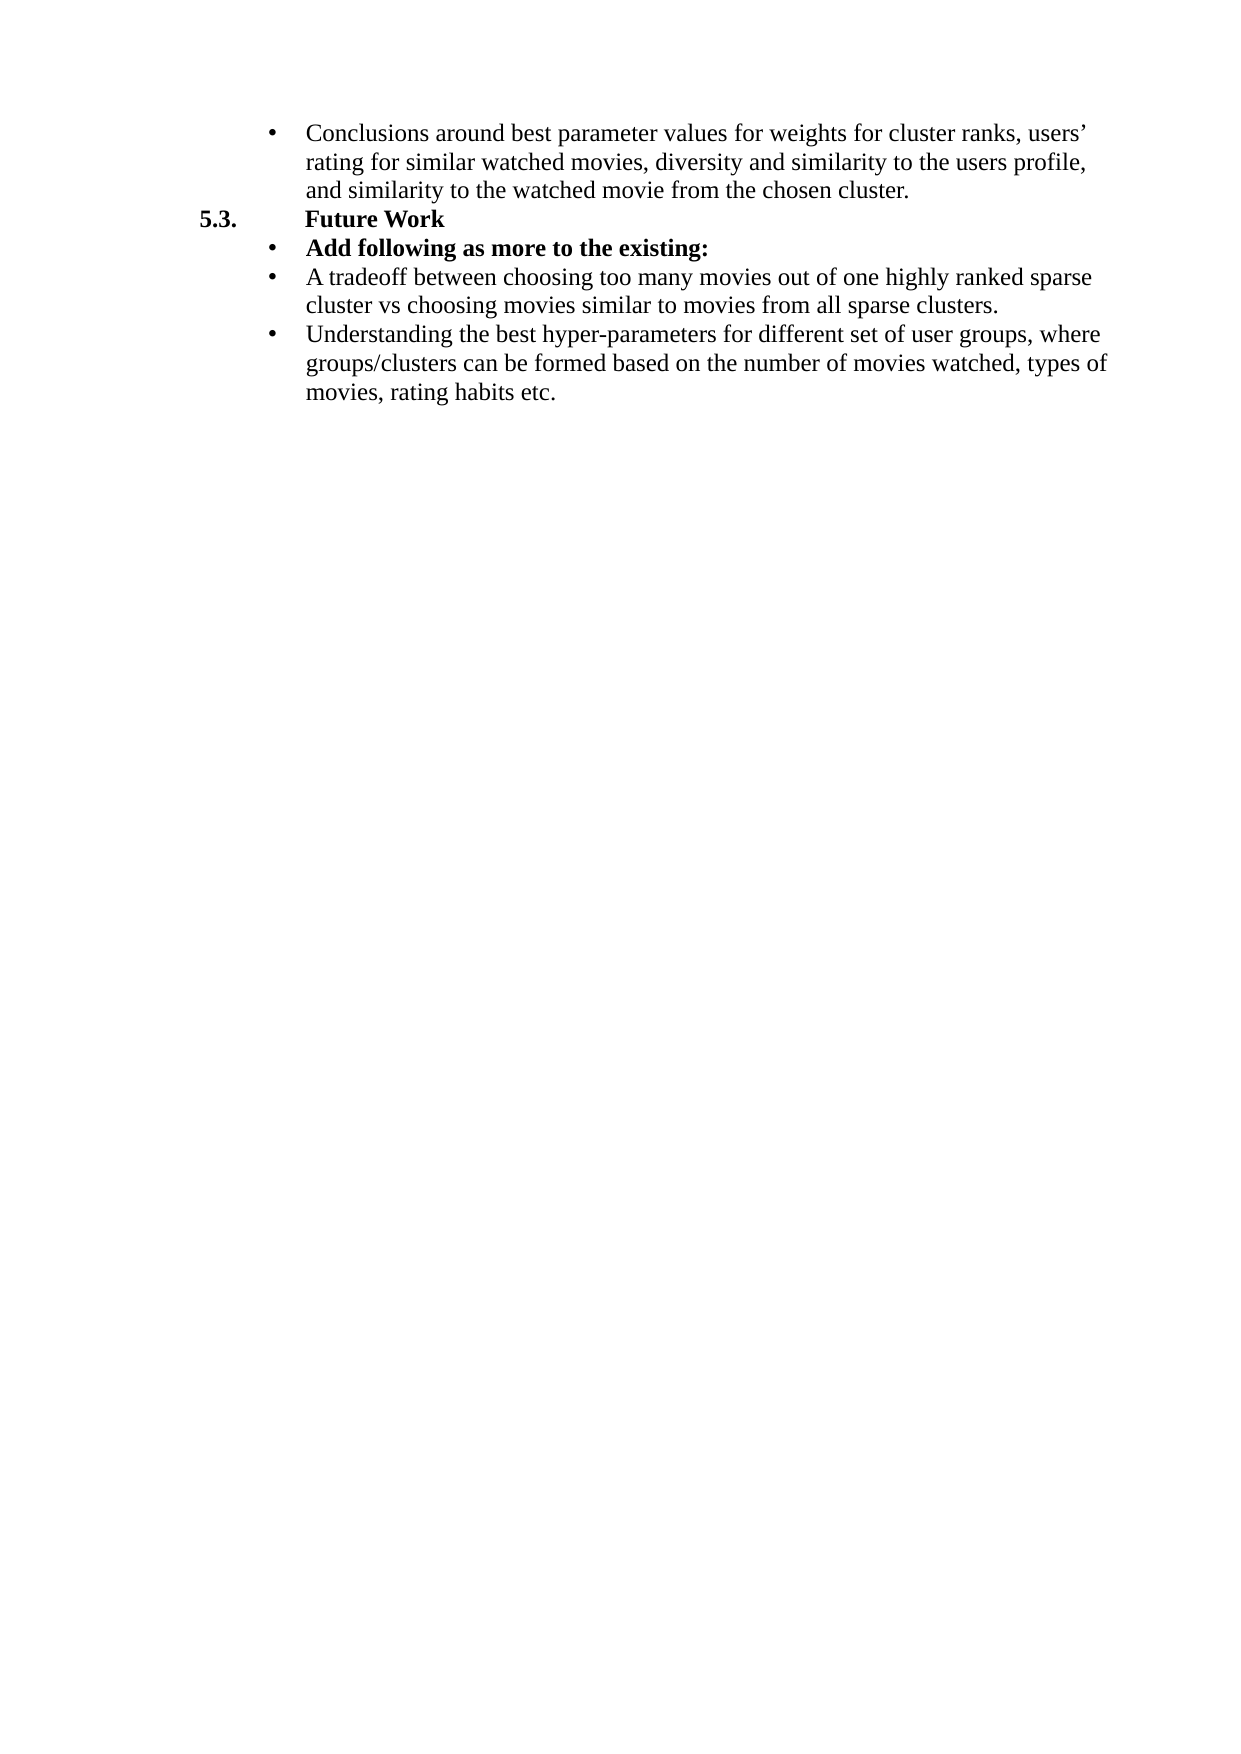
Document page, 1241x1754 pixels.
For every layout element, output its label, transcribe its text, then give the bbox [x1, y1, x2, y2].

list Understanding the best hyper-parameters for different set of user groups, where groups/clusters can be formed based on the number of movies watched, types of movies, rating habits etc. [268, 319, 1122, 406]
list A tradeoff between choosing too many movies out of one highly ranked sparse cluster vs choosing movies similar to movies from all sparse clusters. [268, 262, 1122, 319]
list Future Work [193, 204, 1122, 233]
list Add following as more to the existing: [268, 233, 1122, 262]
list Conclusions around best parameter values for weights for cluster ranks, users’ rating for similar watched movies, diversity and similarity to the users profile, and similarity to the watched movie from the chosen cluster. [268, 118, 1122, 204]
